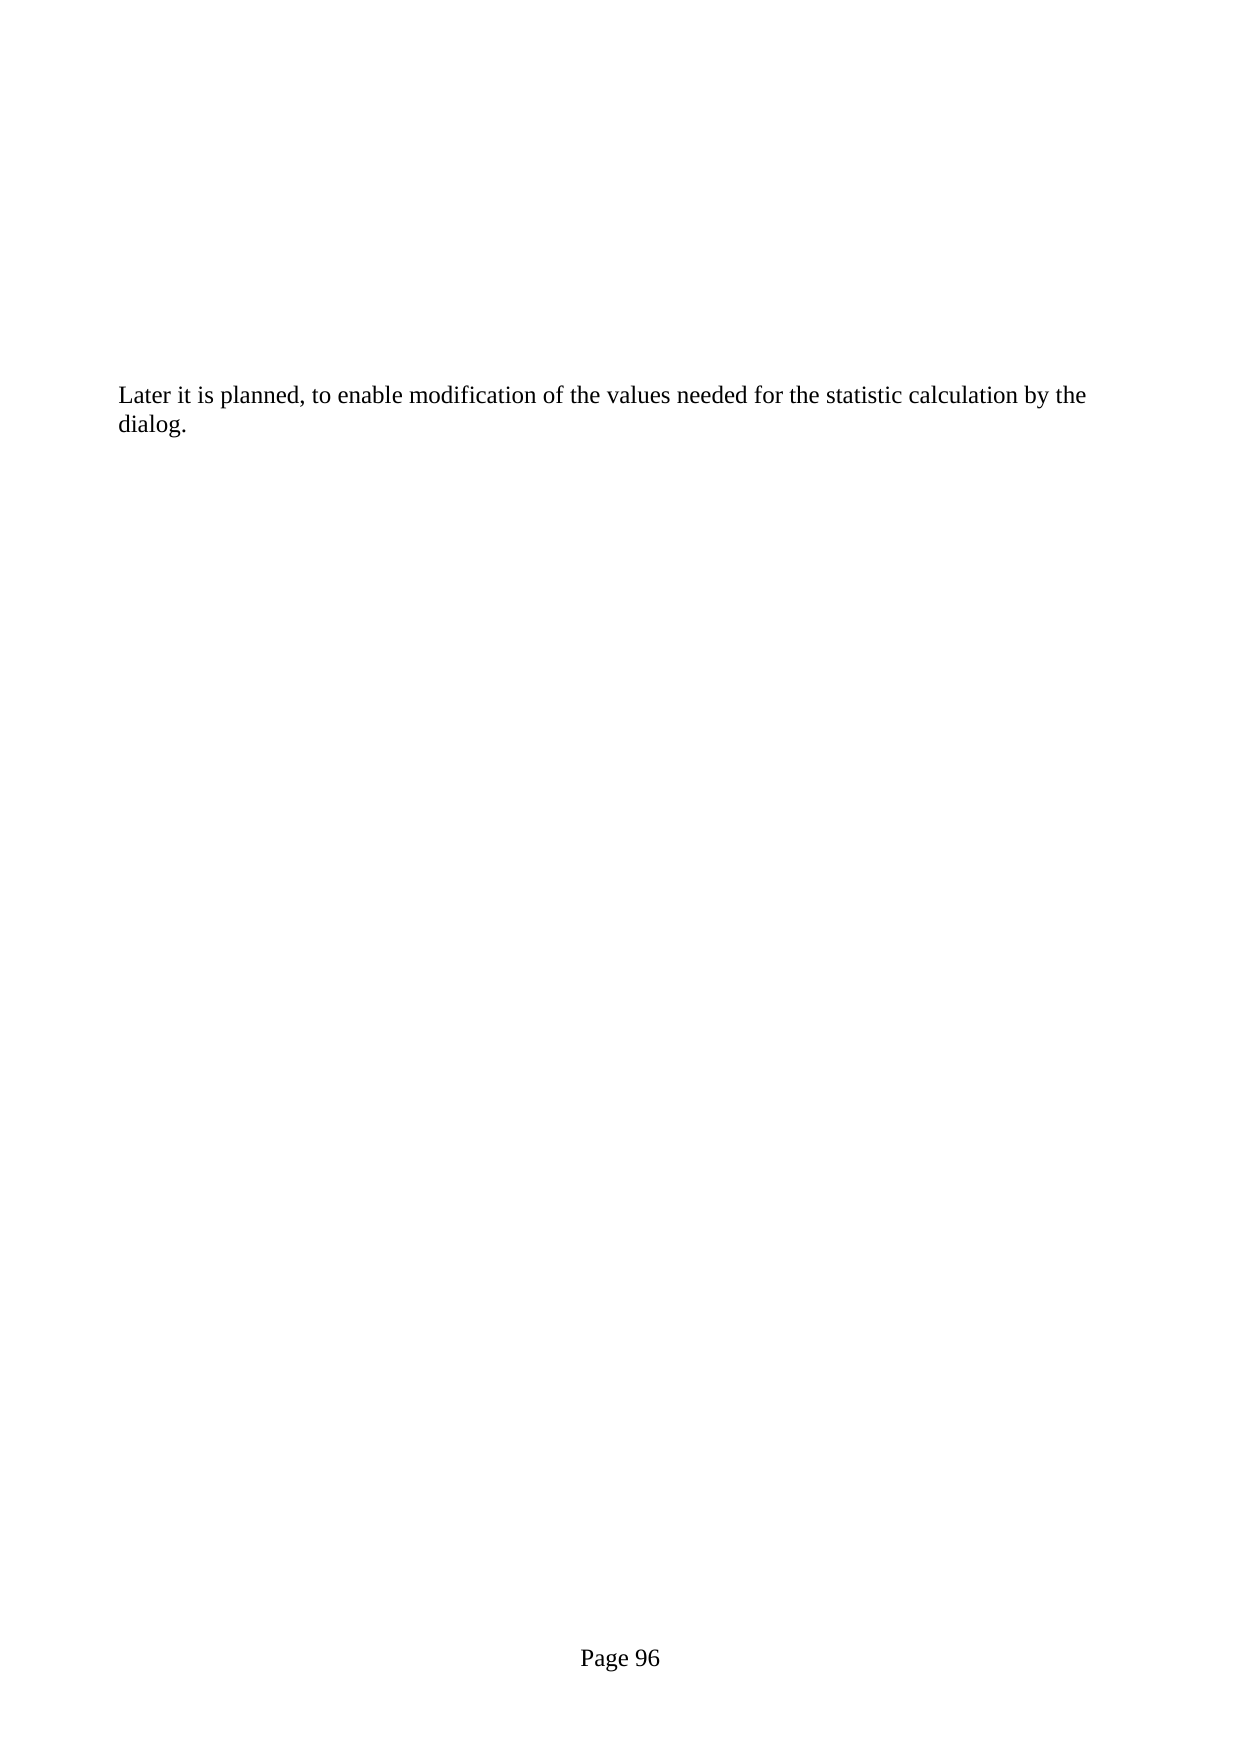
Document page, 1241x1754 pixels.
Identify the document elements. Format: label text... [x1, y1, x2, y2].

text Later it is planned, to enable modification of the values needed for the statistic calculation by the dialog. [118, 380, 1122, 438]
